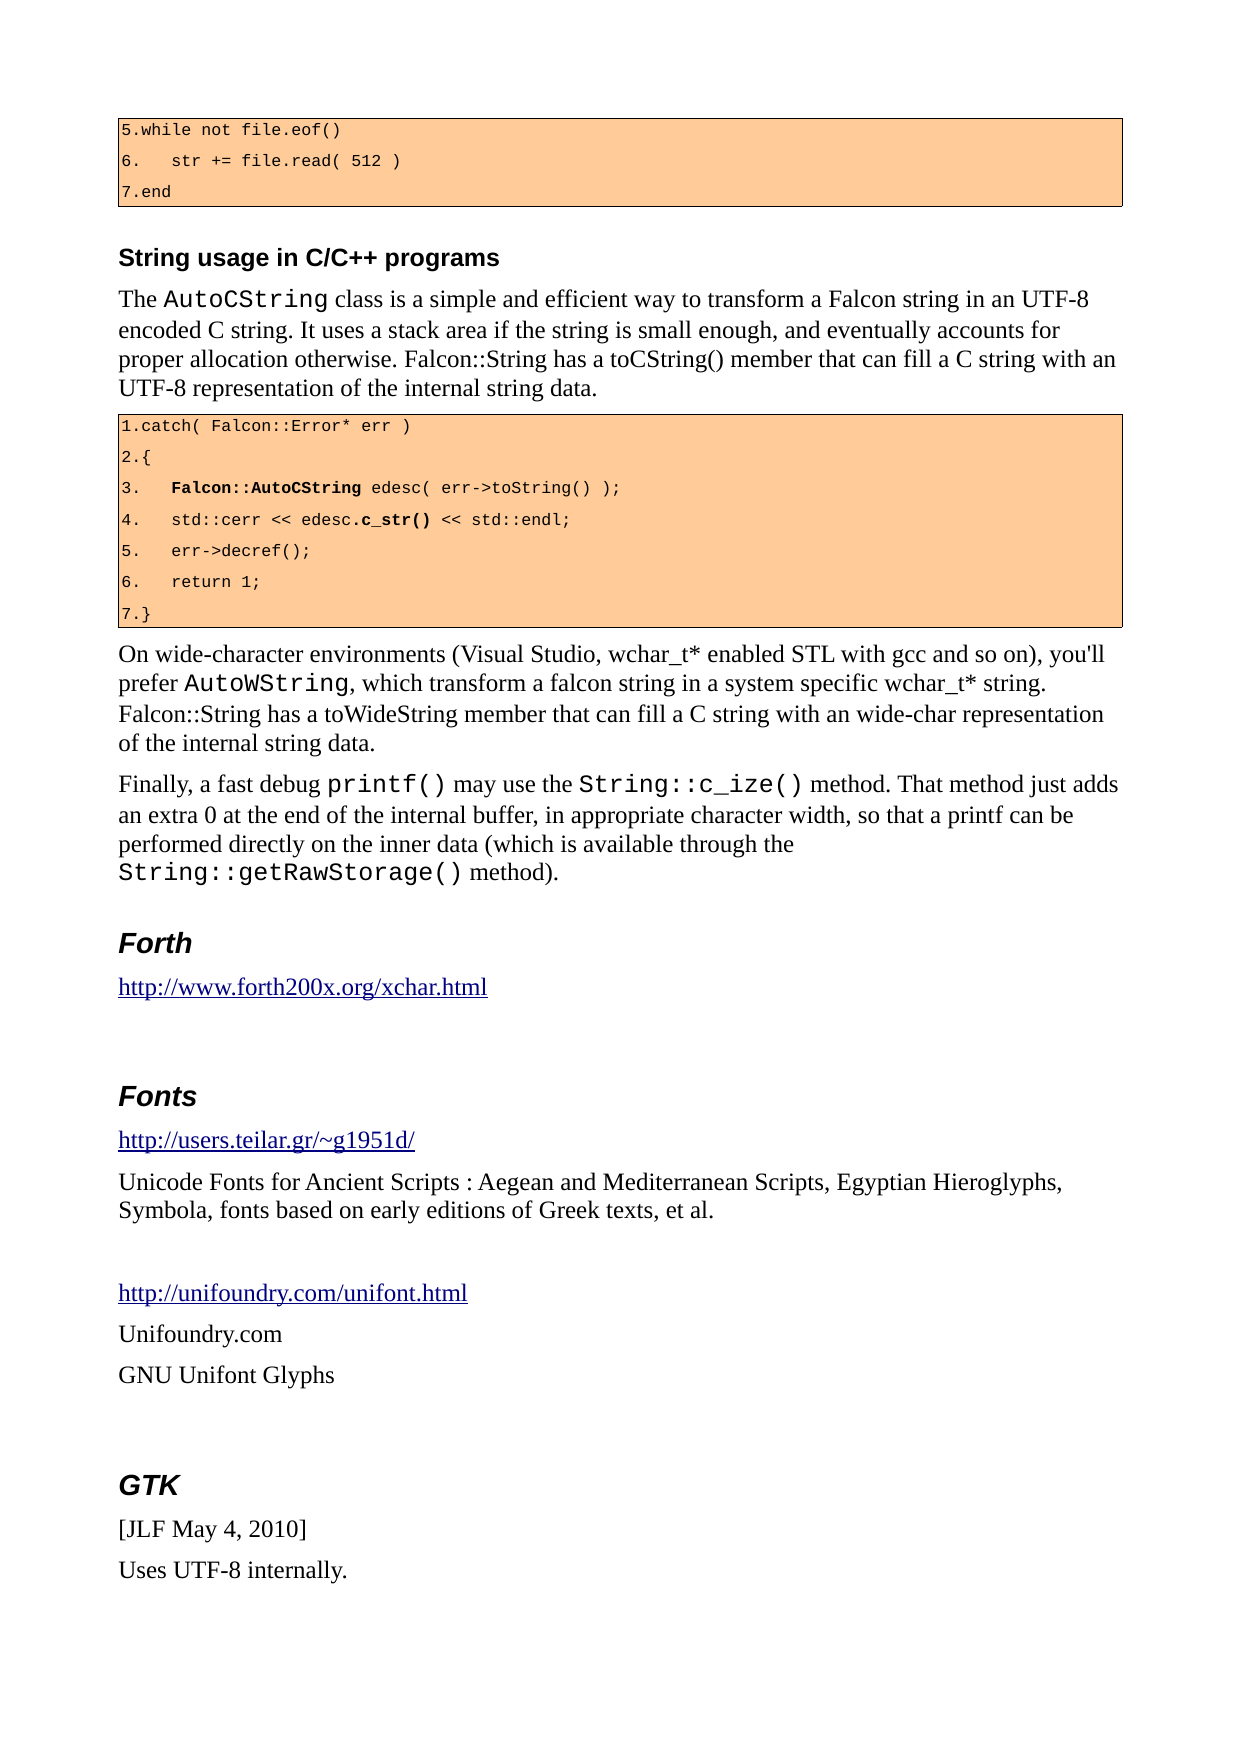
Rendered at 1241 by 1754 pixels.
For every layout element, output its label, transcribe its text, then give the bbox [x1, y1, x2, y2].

text Finally, a fast debug printf() may use the String::c_ize() method. That method just adds an extra 0 at the end of the internal buffer, in appropriate character width, so that a printf can be performed directly on the inner data (which is available through the String::getRawStorage() method). [118, 769, 1122, 888]
text The AutoCString class is a simple and efficient way to transform a Falcon string in an UTF-8 encoded C string. It uses a stack area if the string is small enough, and eventually accounts for proper allocation otherwise. Falcon::String has a toCString() member that can fill a C string with an UTF-8 representation of the internal string data. [118, 284, 1122, 402]
text Unicode Fonts for Ancient Scripts : Aegean and Mediterranean Scripts, Egyptian Hieroglyphs, Symbola, fonts based on early editions of Greek texts, et al. [118, 1167, 1122, 1224]
text 1.catch( Falcon::Error* err ) [119, 415, 1122, 436]
text 4. std::cerr << edesc.c_str() << std::endl; [119, 508, 1122, 530]
text 6. return 1; [119, 571, 1122, 593]
text 5. err->decref(); [119, 539, 1122, 561]
subtitle GTK [118, 1468, 1122, 1501]
text 7.} [119, 602, 1122, 627]
text 6. str += file.read( 512 ) [119, 149, 1122, 171]
text [JLF May 4, 2010] [118, 1514, 1122, 1543]
subtitle Forth [118, 926, 1122, 959]
text GNU Unifont Glyphs [118, 1360, 1122, 1389]
text 3. Falcon::AutoCString edesc( err->toString() ); [119, 477, 1122, 499]
text 2.{ [119, 445, 1122, 467]
text On wide-character environments (Visual Studio, wchar_t* enabled STL with gcc and so on), you'll prefer AutoWString, which transform a falcon string in a system specific wchar_t* string. Falcon::String has a toWideString member that can fill a C string with an wide-char representation of the internal string data. [118, 639, 1122, 757]
text http://unifoundry.com/unifont.html [118, 1278, 1122, 1307]
text Uses UTF-8 internally. [118, 1555, 1122, 1584]
text Unifoundry.com [118, 1319, 1122, 1348]
text http://users.teilar.gr/~g1951d/ [118, 1125, 1122, 1154]
subtitle String usage in C/C++ programs [118, 243, 1122, 272]
text 7.end [119, 181, 1122, 206]
subtitle Fonts [118, 1079, 1122, 1113]
text http://www.forth200x.org/xchar.html [118, 972, 1122, 1001]
text 5.while not file.eof() [119, 119, 1122, 140]
